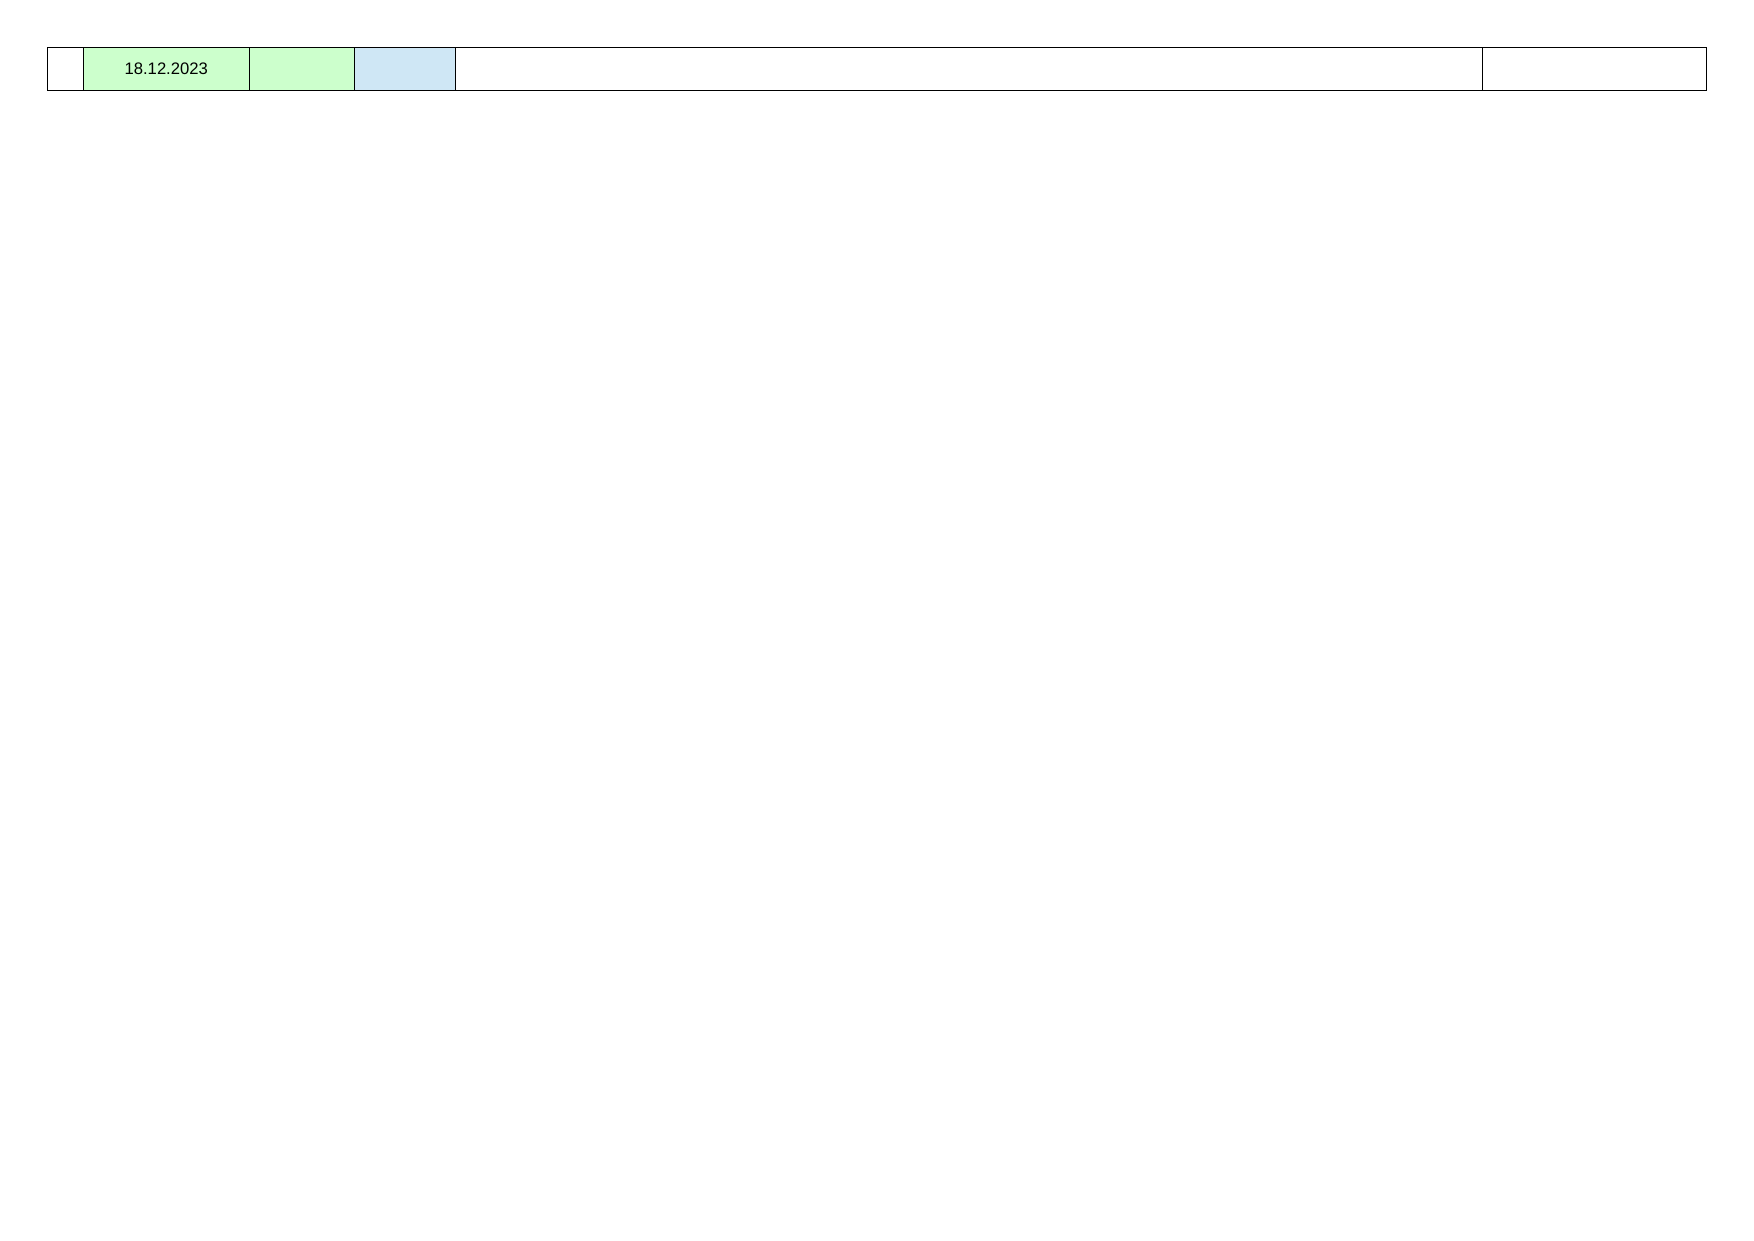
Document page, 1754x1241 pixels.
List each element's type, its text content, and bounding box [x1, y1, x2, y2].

table_cell [48, 48, 83, 90]
table_cell [250, 48, 354, 90]
table_cell 18.12.2023 [84, 48, 249, 90]
table_cell [456, 48, 1482, 90]
table_cell [355, 48, 455, 90]
table_cell [1483, 48, 1706, 90]
